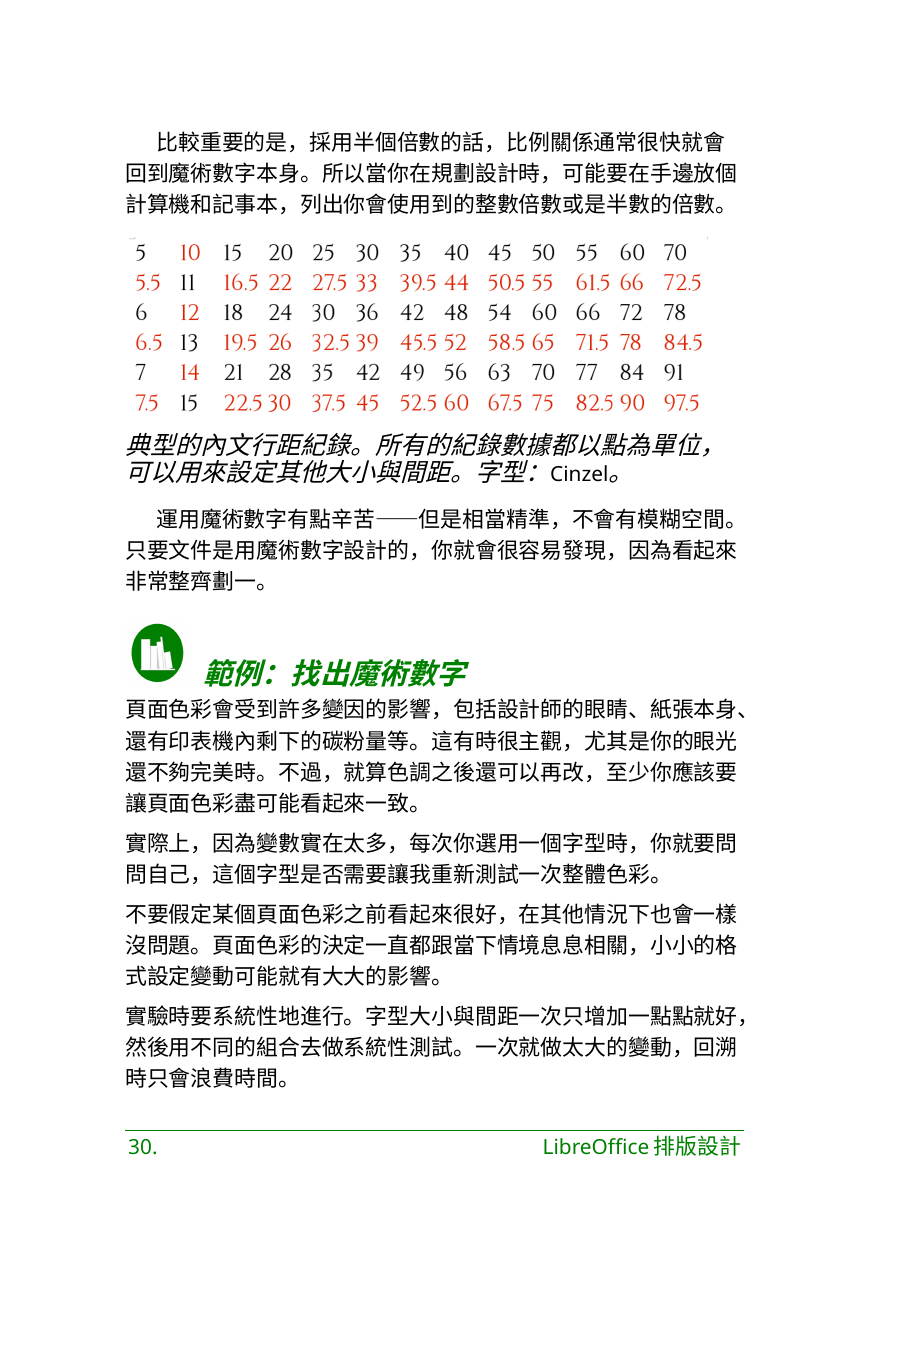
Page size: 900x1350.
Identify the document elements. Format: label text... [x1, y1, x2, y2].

picture [126, 621, 189, 685]
table_cell 典型的內文行距紀錄。所有的紀錄數據都以點為單位，可以用來設定其他大小與間距。字型：Cinzel。 [125, 425, 744, 487]
text 不要假定某個頁面色彩之前看起來很好，在其他情況下也會一樣沒問題。頁面色彩的決定一直都跟當下情境息息相關，小小的格式設定變動可能就有大大的影響。 [125, 897, 744, 991]
text 實驗時要系統性地進行。字型大小與間距一次只增加一點點就好，然後用不同的組合去做系統性測試。一次就做太大的變動，回溯時只會浪費時間。 [125, 999, 744, 1093]
text 頁面色彩會受到許多變因的影響，包括設計師的眼睛、紙張本身、還有印表機內剩下的碳粉量等。這有時很主觀，尤其是你的眼光還不夠完美時。不過，就算色調之後還可以再改，至少你應該要讓頁面色彩盡可能看起來一致。 [125, 693, 744, 818]
text 比較重要的是，採用半個倍數的話，比例關係通常很快就會回到魔術數字本身。所以當你在規劃設計時，可能要在手邊放個計算機和記事本，列出你會使用到的整數倍數或是半數的倍數。 [125, 125, 744, 219]
table_header [125, 231, 744, 425]
text 實際上，因為變數實在太多，每次你選用一個字型時，你就要問問自己，這個字型是否需要讓我重新測試一次整體色彩。 [125, 826, 744, 889]
text 運用魔術數字有點辛苦——但是相當精準，不會有模糊空間。只要文件是用魔術數字設計的，你就會很容易發現，因為看起來非常整齊劃一。 [125, 502, 744, 596]
picture [125, 230, 709, 423]
subtitle 範例：找出魔術數字 [125, 621, 744, 693]
